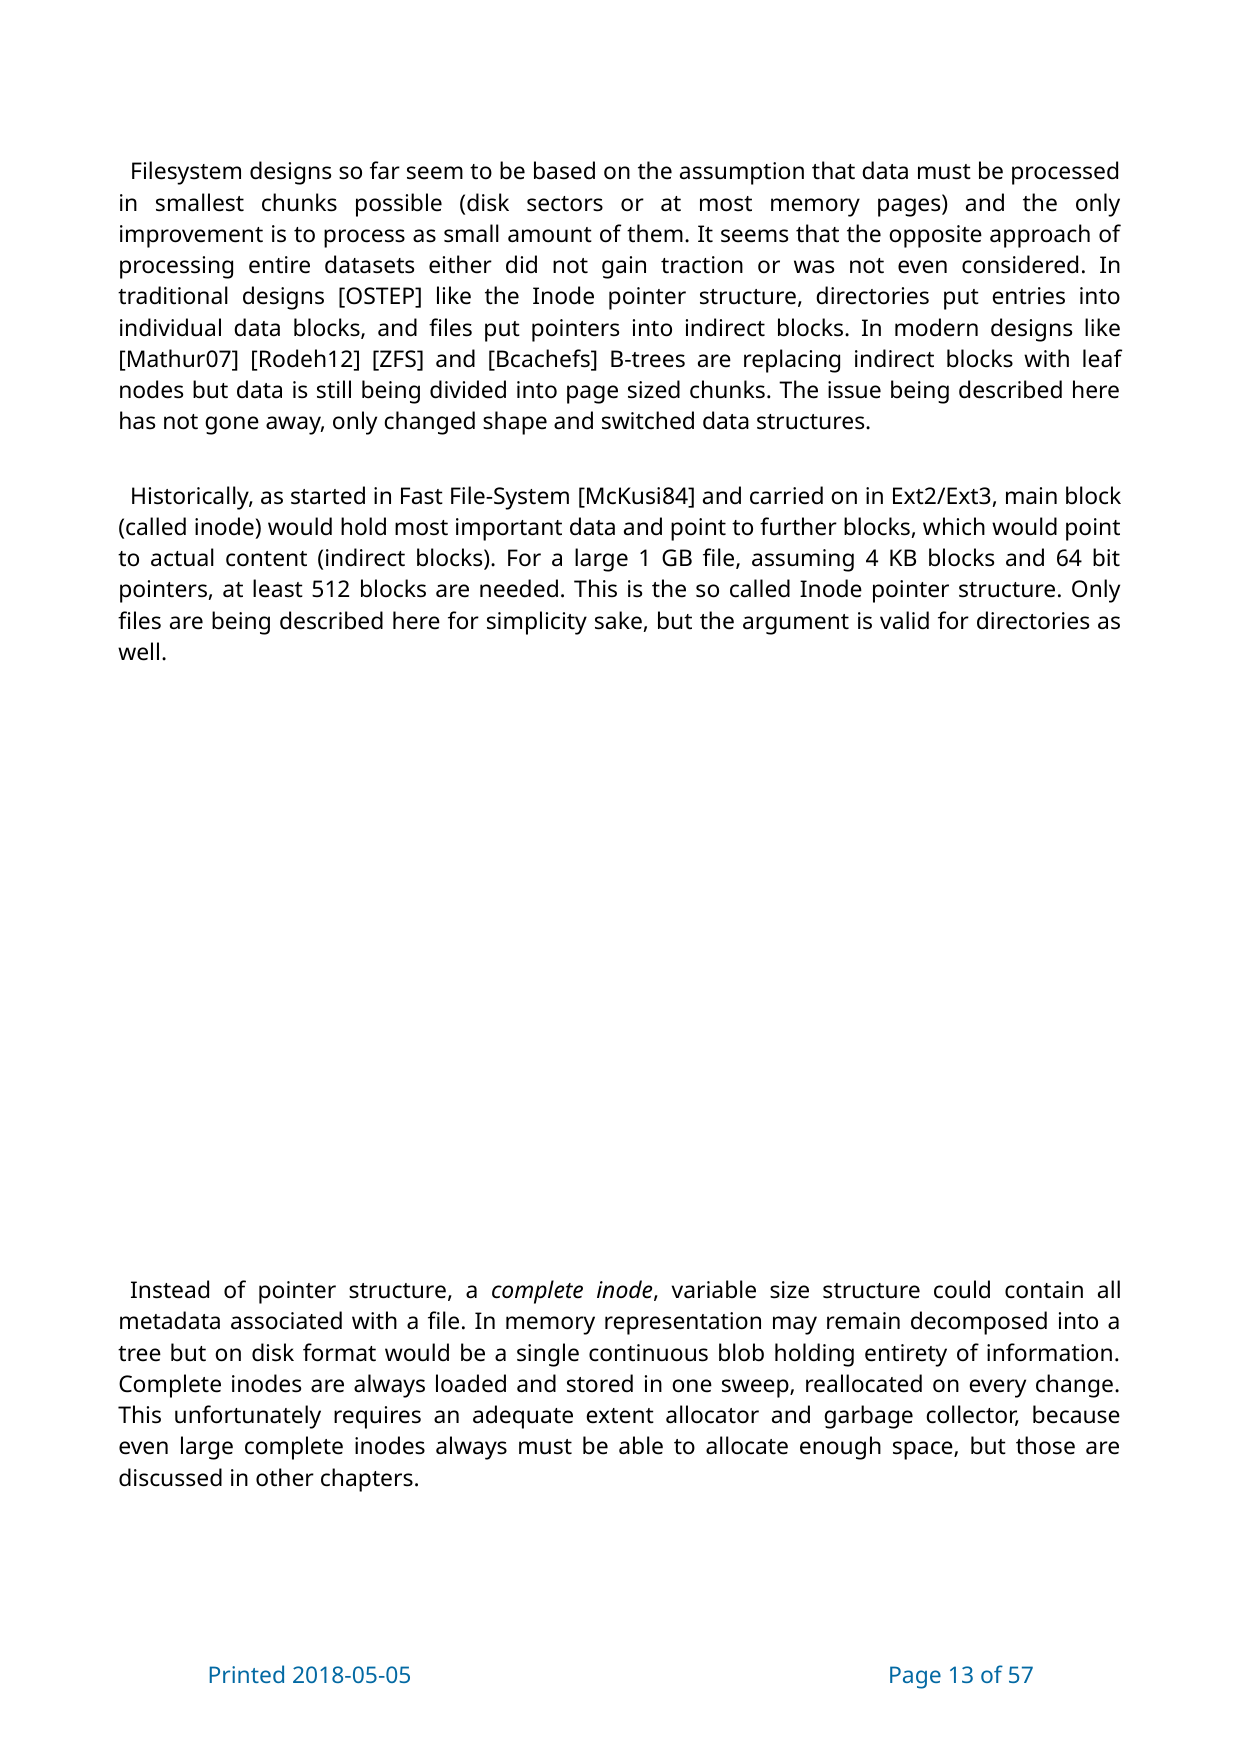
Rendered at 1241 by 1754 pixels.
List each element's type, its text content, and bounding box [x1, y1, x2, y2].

text Instead of pointer structure, a complete inode, variable size structure could contain all metadata associated with a file. In memory representation may remain decomposed into a tree but on disk format would be a single continuous blob holding entirety of information. Complete inodes are always loaded and stored in one sweep, reallocated on every change. This unfortunately requires an adequate extent allocator and garbage collector, because even large complete inodes always must be able to allocate enough space, but those are discussed in other chapters. [118, 1274, 1122, 1493]
text Historically, as started in Fast File-System [McKusi84] and carried on in Ext2/Ext3, main block (called inode) would hold most important data and point to further blocks, which would point to actual content (indirect blocks). For a large 1 GB file, assuming 4 KB blocks and 64 bit pointers, at least 512 blocks are needed. This is the so called Inode pointer structure. Only files are being described here for simplicity sake, but the argument is valid for directories as well. [118, 480, 1122, 667]
text Filesystem designs so far seem to be based on the assumption that data must be processed in smallest chunks possible (disk sectors or at most memory pages) and the only improvement is to process as small amount of them. It seems that the opposite approach of processing entire datasets either did not gain traction or was not even considered. In traditional designs [OSTEP] like the Inode pointer structure, directories put entries into individual data blocks, and files put pointers into indirect blocks. In modern designs like [Mathur07] [Rodeh12] [ZFS] and [Bcachefs] B-trees are replacing indirect blocks with leaf nodes but data is still being divided into page sized chunks. The issue being described here has not gone away, only changed shape and switched data structures. [118, 155, 1122, 437]
